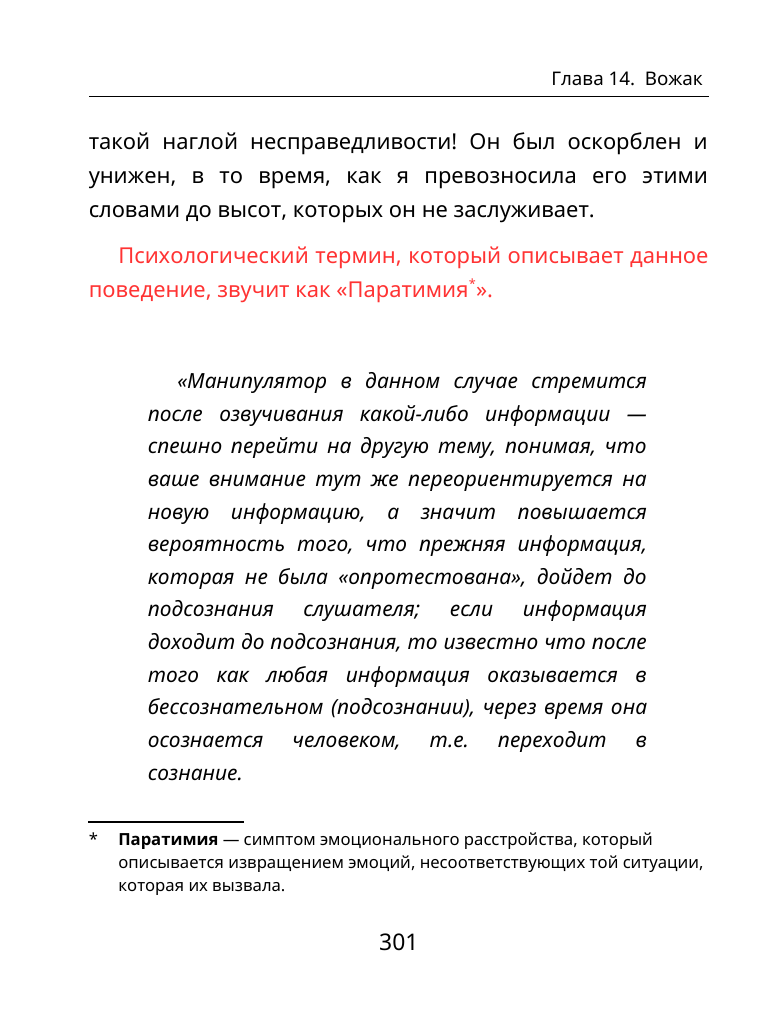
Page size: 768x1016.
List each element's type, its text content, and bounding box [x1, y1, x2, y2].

text Психологический термин, который описывает данное поведение, звучит как «Паратимия». [88, 240, 709, 304]
text Паратимия — симптом эмоционального расстройства, который описывается извращением эмоций, несоответствующих той ситуации, которая их вызвала. [88, 828, 709, 896]
text «Манипулятор в данном случае стремится после озвучивания какой-либо информации — спешно перейти на другую тему, понимая, что ваше внимание тут же переориентируется на новую информацию, а значит повышается вероятность того, что прежняя информация, которая не была «опротестована», дойдет до подсознания слушателя; если информация доходит до подсознания, то известно что после того как любая информация оказывается в бессознательном (подсознании), через время она осознается человеком, т.е. переходит в сознание. [148, 366, 649, 786]
text такой наглой несправедливости! Он был оскорблен и унижен, в то время, как я превозносила его этими словами до высот, которых он не заслуживает. [88, 126, 709, 224]
